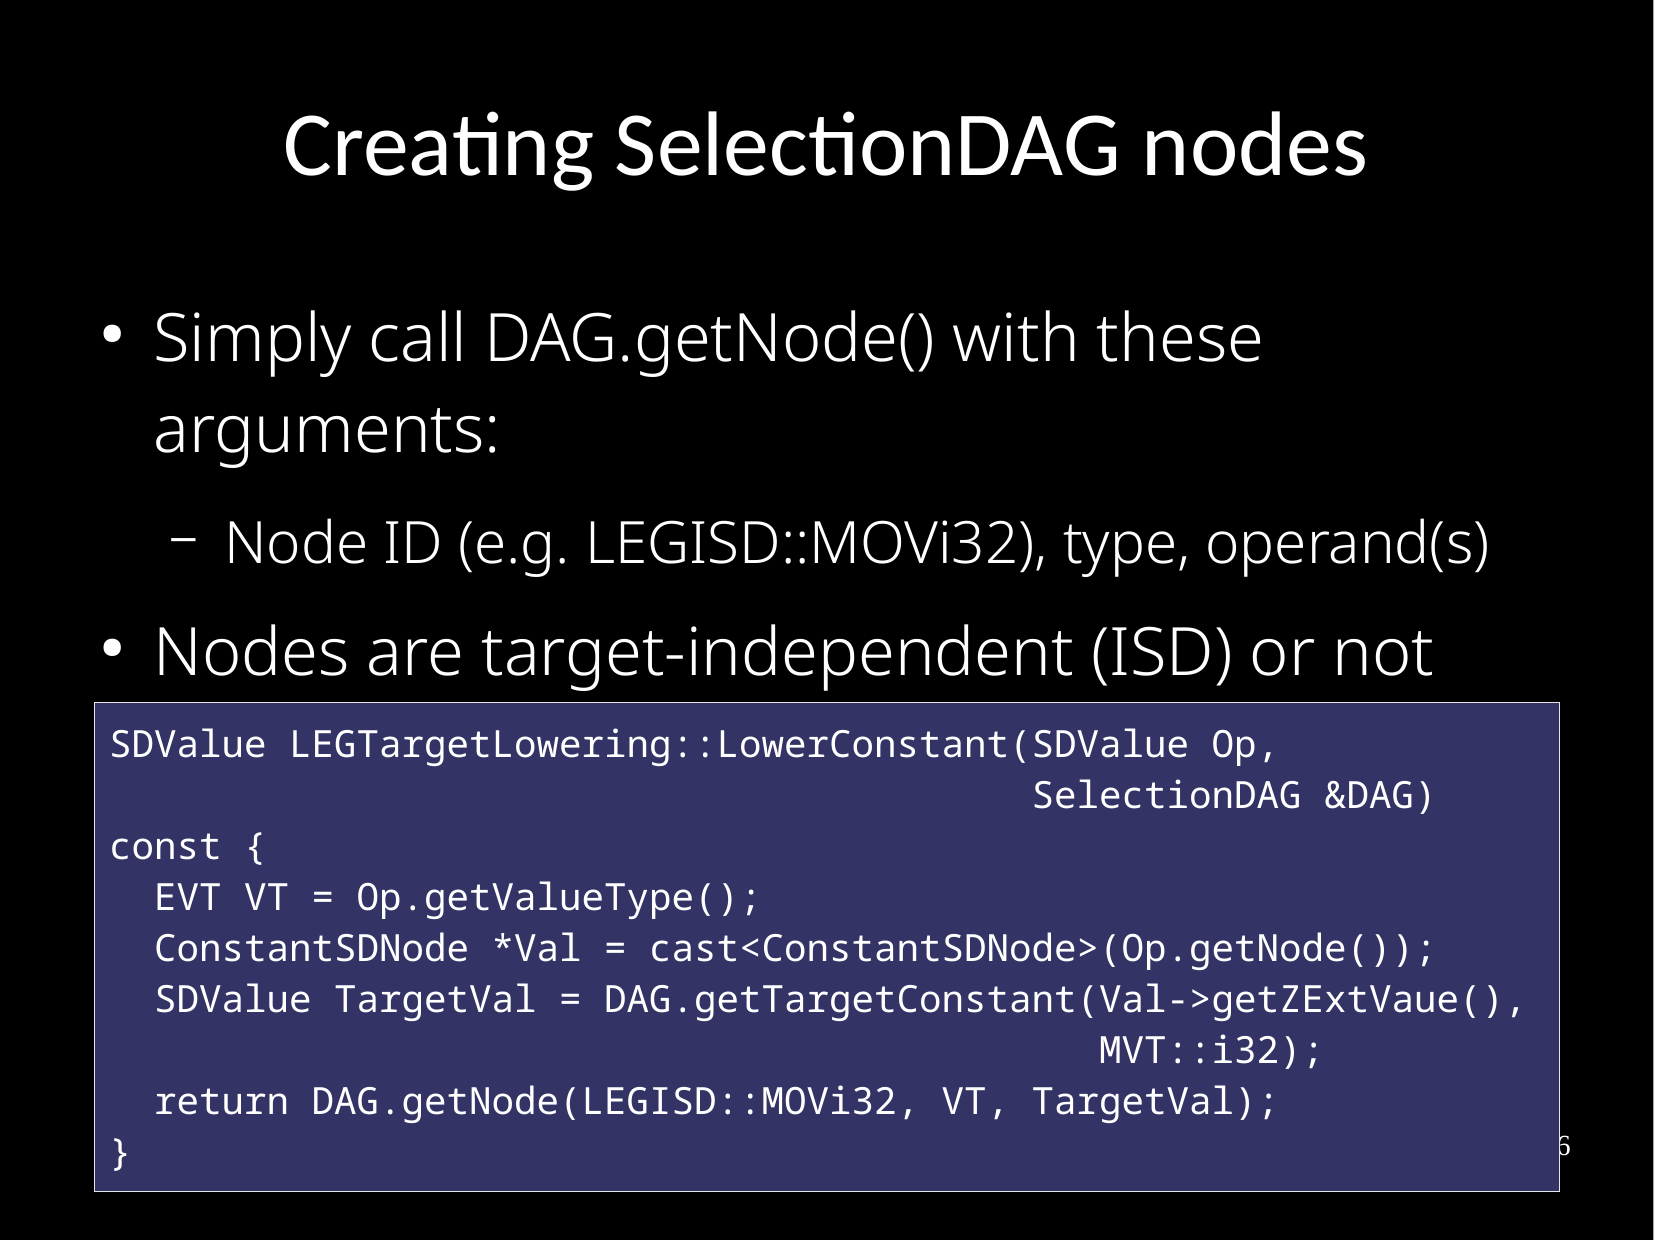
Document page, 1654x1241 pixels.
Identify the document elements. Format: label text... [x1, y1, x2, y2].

text_box SDValue LEGTargetLowering::LowerConstant(SDValue Op, SelectionDAG &DAG) const { EVT VT = Op.getValueType(); ConstantSDNode *Val = cast<ConstantSDNode>(Op.getNode()); SDValue TargetVal = DAG.getTargetConstant(Val->getZExtVaue(), MVT::i32); return DAG.getNode(LEGISD::MOVi32, VT, TargetVal); } [94, 702, 1560, 1033]
list Simply call DAG.getNode() with these arguments: Node ID (e.g. LEGISD::MOVi32), type, operand(s) Nodes are target-independent (ISD) or not (LEGISD) Use DAG.getMachineNode() in LEGISelDAGToDAG [82, 290, 1571, 1010]
title Creating SelectionDAG nodes [82, 49, 1571, 257]
